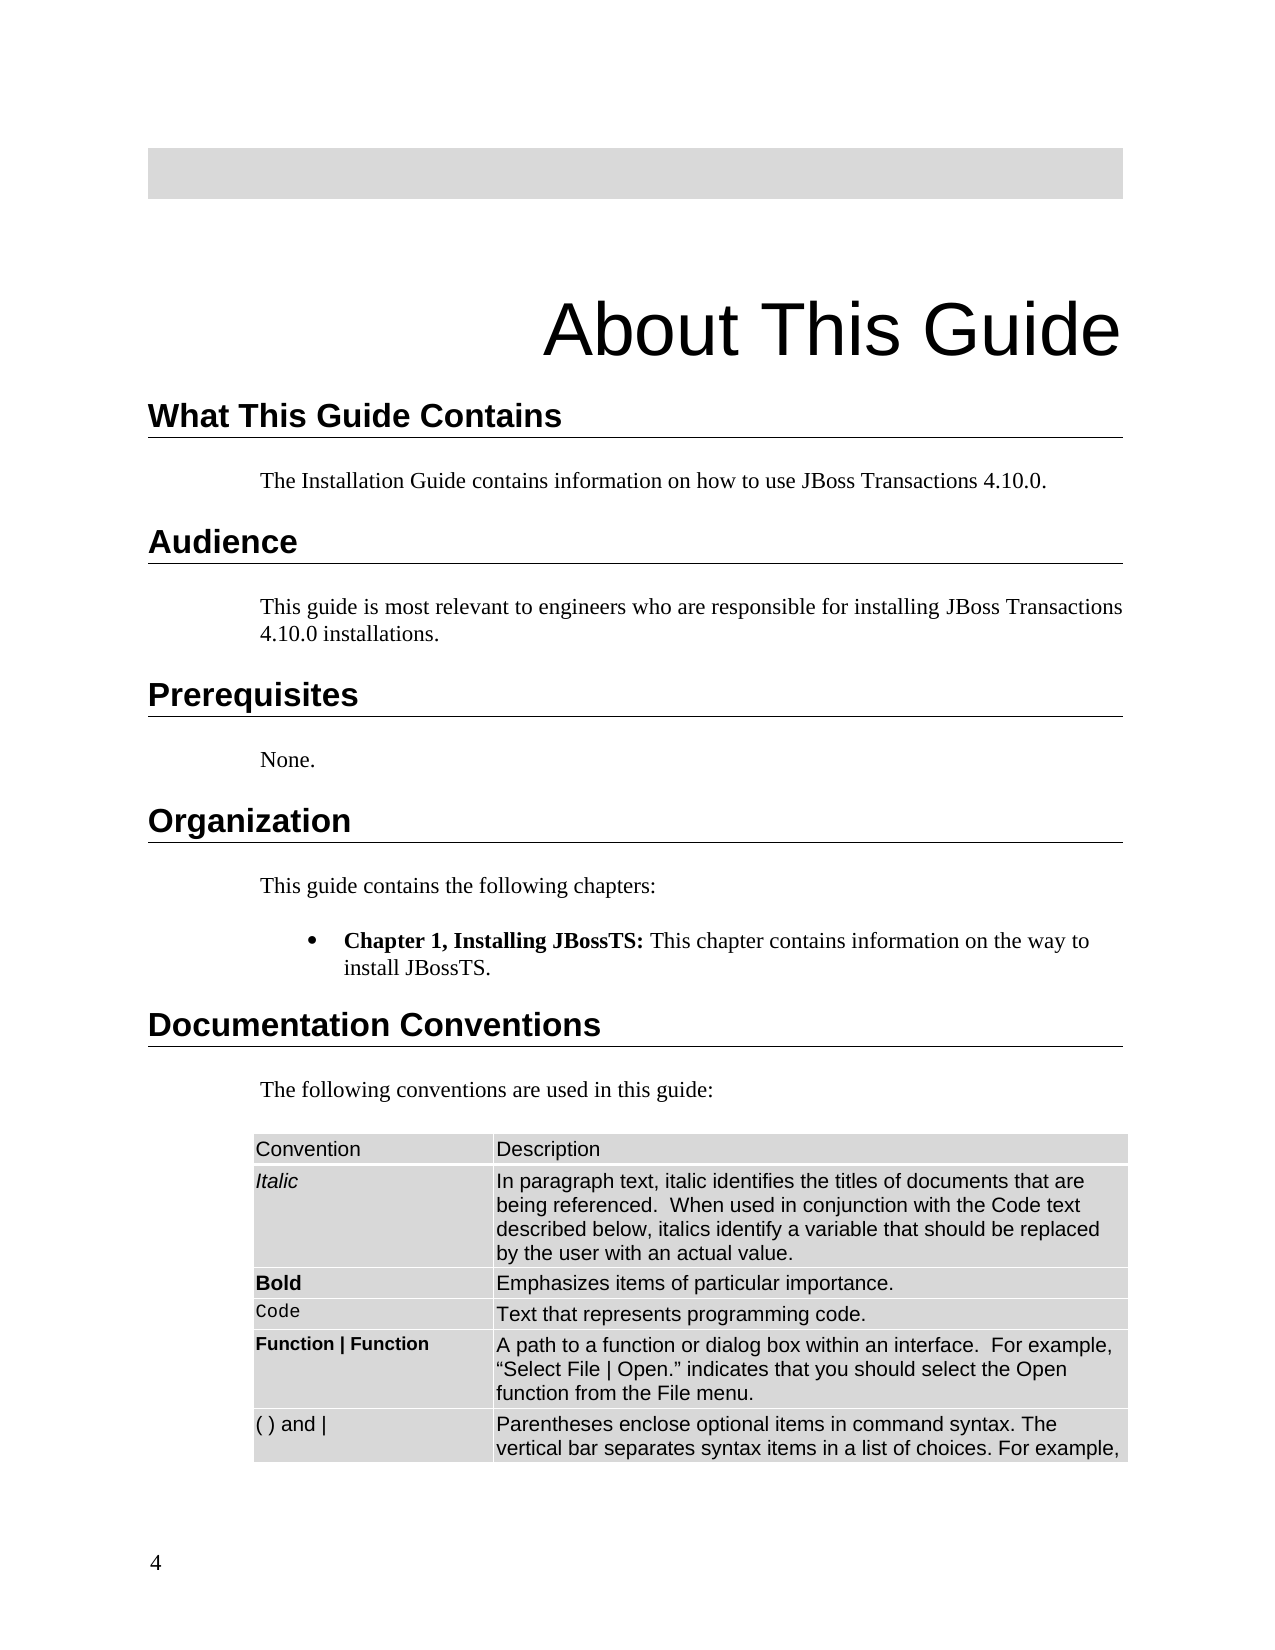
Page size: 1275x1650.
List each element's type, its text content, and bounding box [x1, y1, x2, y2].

table_cell Italic [254, 1166, 493, 1267]
title About This Guide [263, 199, 1123, 371]
text The Installation Guide contains information on how to use JBoss Transactions 4.8.0. [260, 467, 1123, 493]
subtitle What This Guide Contains [148, 396, 1123, 437]
table_cell Bold [254, 1268, 493, 1298]
table_cell Emphasizes items of particular importance. [494, 1268, 1128, 1298]
subtitle Organization [148, 801, 1123, 842]
table_cell ( ) and | [254, 1409, 493, 1462]
table_cell Text that represents programming code. [494, 1299, 1128, 1329]
text The following conventions are used in this guide: [260, 1076, 1123, 1102]
table_cell Parentheses enclose optional items in command syntax. The vertical bar separates syntax items in a list of choices. For example, [494, 1409, 1128, 1462]
table_cell Function | Function [254, 1330, 493, 1408]
table_header Convention [254, 1134, 493, 1163]
table_cell A path to a function or dialog box within an interface. For example, “Select File | Open.” indicates that you should select the Open function from the File menu. [494, 1330, 1128, 1408]
text None. [260, 746, 1123, 772]
text This guide is most relevant to engineers who are responsible for installing JBoss Transactions 4.8.0 installations. [260, 593, 1123, 646]
table_header Description [494, 1134, 1128, 1163]
text This guide contains the following chapters: [260, 872, 1123, 898]
subtitle Audience [148, 522, 1123, 563]
subtitle Documentation Conventions [148, 1005, 1123, 1046]
table_cell In paragraph text, italic identifies the titles of documents that are being referenced. When used in conjunction with the Code text described below, italics identify a variable that should be replaced by the user with an actual value. [494, 1166, 1128, 1267]
list Chapter 1, Installing JBossTS: This chapter contains information on the way to install JBossTS. [308, 928, 1123, 980]
table_cell Code [254, 1299, 493, 1329]
subtitle Prerequisites [148, 675, 1123, 716]
